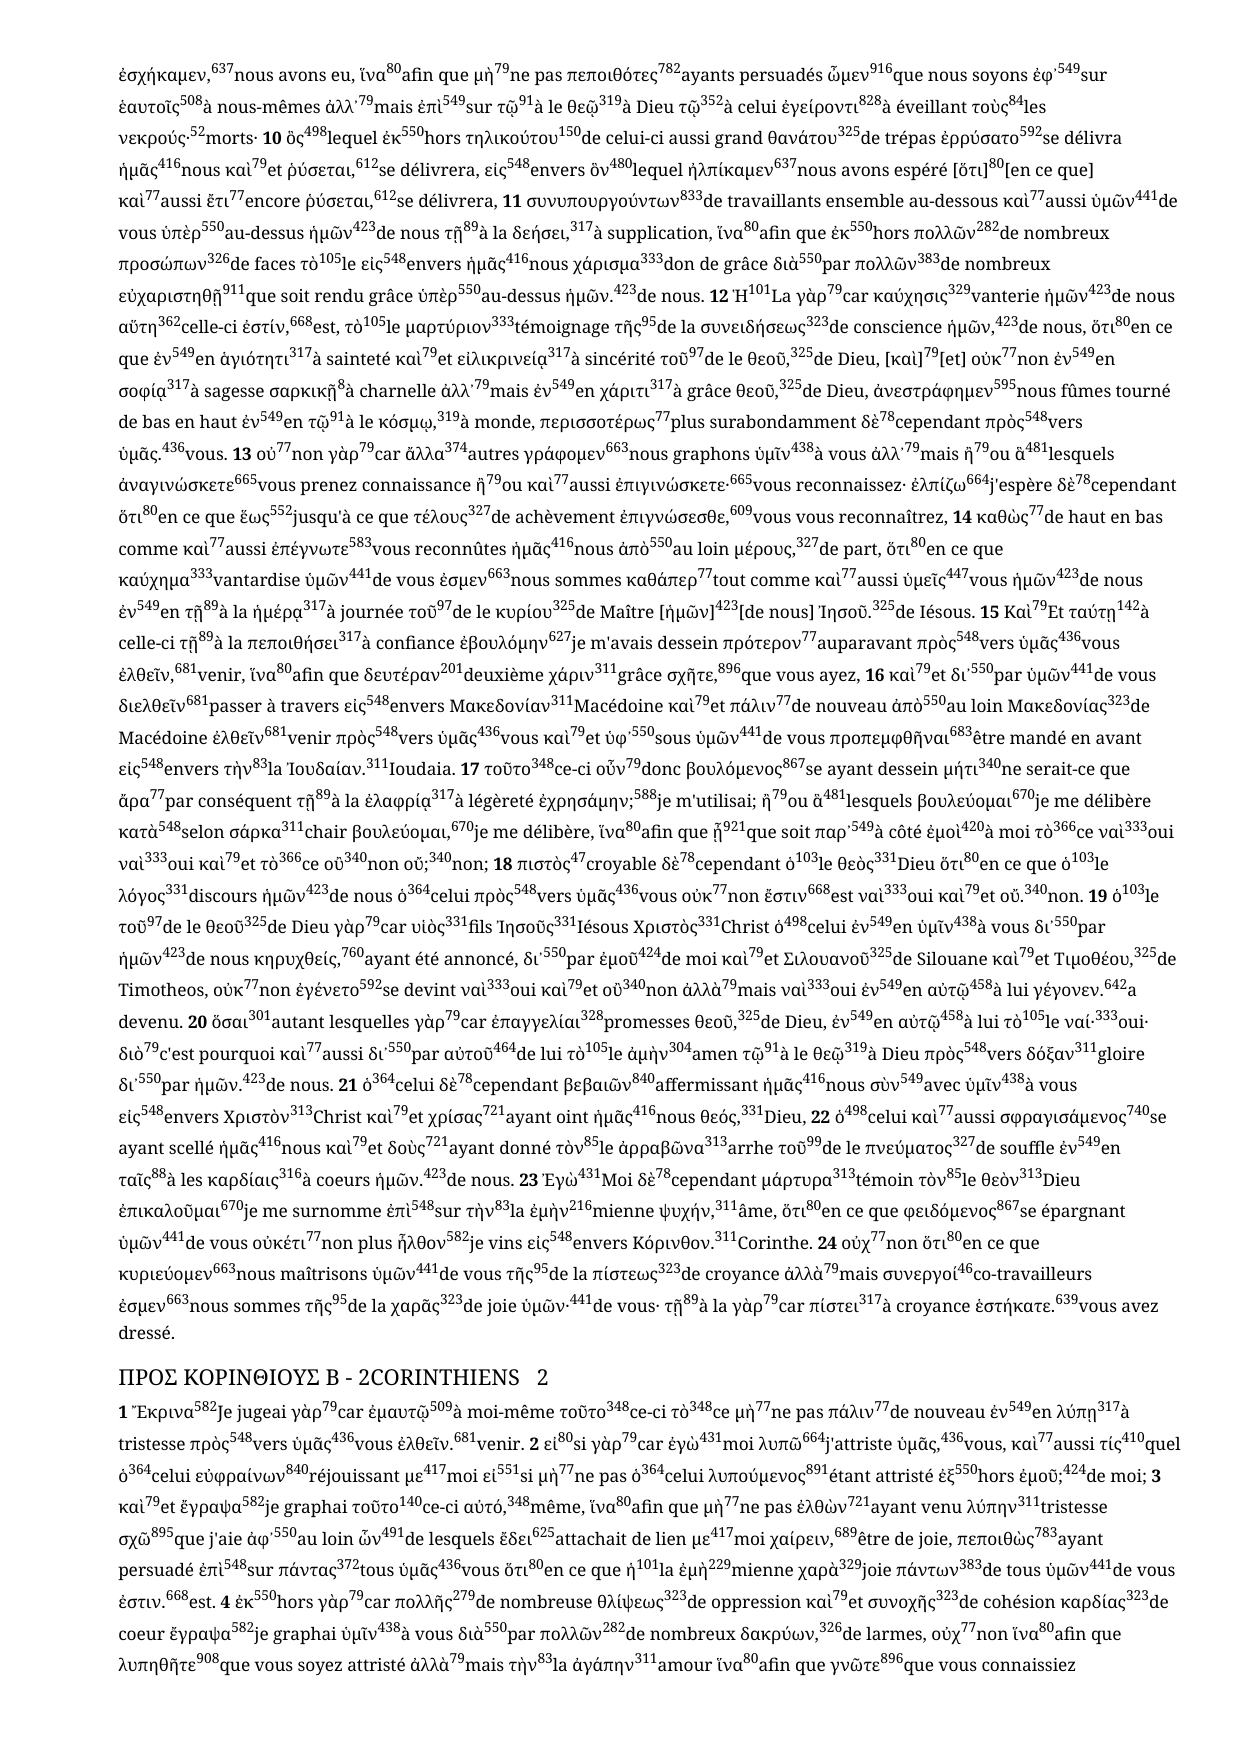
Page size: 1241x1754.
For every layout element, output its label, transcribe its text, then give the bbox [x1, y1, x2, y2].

text 1 Ἔκρινα582Je jugeai γὰρ79car ἐμαυτῷ509à moi-même τοῦτο348ce-ci τὸ348ce μὴ77ne pas πάλιν77de nouveau ἐν549en λύπῃ317à tristesse πρὸς548vers ὑμᾶς436vous ἐλθεῖν.681venir. 2 εἰ80si γὰρ79car ἐγὼ431moi λυπῶ664j'attriste ὑμᾶς,436vous, καὶ77aussi τίς410quel ὁ364celui εὐφραίνων840réjouissant με417moi εἰ551si μὴ77ne pas ὁ364celui λυπούμενος891étant attristé ἐξ550hors ἐμοῦ;424de moi; 3 καὶ79et ἔγραψα582je graphai τοῦτο140ce-ci αὐτό,348même, ἵνα80afin que μὴ77ne pas ἐλθὼν721ayant venu λύπην311tristesse σχῶ895que j'aie ἀφ᾽550au loin ὧν491de lesquels ἔδει625attachait de lien με417moi χαίρειν,689être de joie, πεποιθὼς783ayant persuadé ἐπὶ548sur πάντας372tous ὑμᾶς436vous ὅτι80en ce que ἡ101la ἐμὴ229mienne χαρὰ329joie πάντων383de tous ὑμῶν441de vous ἐστιν.668est. 4 ἐκ550hors γὰρ79car πολλῆς279de nombreuse θλίψεως323de oppression καὶ79et συνοχῆς323de cohésion καρδίας323de coeur ἔγραψα582je graphai ὑμῖν438à vous διὰ550par πολλῶν282de nombreux δακρύων,326de larmes, οὐχ77non ἵνα80afin que λυπηθῆτε908que vous soyez attristé ἀλλὰ79mais τὴν83la ἀγάπην311amour ἵνα80afin que γνῶτε896que vous connaissiez ἣν478laquelle ἔχω664j'ai περισσοτέρως77plus surabondamment εἰς548envers ὑμᾶς.436vous. 5 Εἰ80Si δέ78cependant τις390un quelconque λελύπηκεν,642a attristé, οὐκ77non ἐμὲ417moi λελύπηκεν,642a attristé, ἀλλ᾽79mais ἀπὸ550au loin μέρους,327de part, ἵνα80afin que μὴ77ne pas ἐπιβαρῶ,917que j'alourdisse sur, πάντας372tous ὑμᾶς.436vous. 6 ἱκανὸν49assez-important τῷ91à le τοιούτῳ352à tel ἡ101la ἐπιτιμία329survalorisation αὕτη154celle-ci ἡ496celle ὑπὸ550sous τῶν96de les πλειόνων,383de plus nombreusement, 7 ὥστε80de sorte que τοὐναντίον77au contraire μᾶλλον77davantage ὑμᾶς436vous χαρίσασθαι682se faire grâce καὶ79et παρακαλέσαι,681appeler à côté, μή80ne pas πως77en quelque manière τῇ89à la περισσοτέρᾳ8à plus surabondante λύπῃ317à tristesse καταποθῇ911que soit avalé ὁ103le τοιοῦτος.364tel. 8 διὸ79c'est pourquoi παρακαλῶ664j'appelle à côté ὑμᾶς436vous κυρῶσαι681confirmer εἰς548envers αὐτὸν452lui ἀγάπην·311amour· 9 εἰς548envers τοῦτο348ce-ci γὰρ79car καὶ77aussi ἔγραψα,582je graphai, ἵνα80afin que γνῶ895que je connaisse τὴν83la δοκιμὴν311épreuve ὑμῶν,441de vous, εἰ80si εἰς548envers πάντα374tous ὑπήκοοί46écoutants en soumissions ἐστε.665vous êtes. 10 ᾧ486à lequel δέ78cependant τι375un quelconque χαρίζεσθε,671vous vous faites grâce, κἀγώ·431et moi· καὶ77aussi γὰρ79car ἐγὼ431moi ὃ482lequel κεχάρισμαι,644je m'ai fait grâce, εἴ80si τι375un quelconque κεχάρισμαι,644je m'ai fait grâce, δι᾽548par le fait de ὑμᾶς436vous ἐν549en προσώπῳ321à face Χριστοῦ,325de Christ, 11 ἵνα80afin que μὴ77ne pas πλεονεκτηθῶμεν906que nous soyons abusé ὑπὸ550sous τοῦ97de le σατανᾶ·325de Satanas· οὐ77non γὰρ79car αὐτοῦ464de lui τὰ86les νοήματα314cogitations ἀγνοοῦμεν.663nous méconnaissons. 12 Ἐλθὼν721Ayant venu δὲ78cependant εἰς548envers τὴν83la Τρῳάδα311Troas εἰς548envers τὸ87le εὐαγγέλιον315évangile τοῦ97de le Χριστοῦ325de Christ καὶ79et θύρας323de porte μοι420à moi ἀνεῳγμένης805de ayante étée ouverte ἐν549en κυρίῳ,319à Maître, 13 οὐκ77non ἔσχηκα638j'ai eu ἄνεσιν311relaxation τῷ93à le πνεύματί321à souffle μου424de moi τῷ354à ce μὴ77ne pas εὑρεῖν681trouver με417moi Τίτον313Titus τὸν85le ἀδελφόν313frère μου,424de moi, ἀλλ᾽79mais ἀποταξάμενος740se ayant éloigné en ordonnance αὐτοῖς457à eux ἐξῆλθον582je sortis εἰς548envers Μακεδονίαν.311Macédoine. 14 Τῷ91à Le δὲ78cependant θεῷ319à Dieu χάρις329grâce τῷ352à celui πάντοτε77en tout moment θριαμβεύοντι828à triomphant ἡμᾶς416nous ἐν549en τῷ91à le Χριστῷ319à Christ καὶ79et τὴν83la ὀσμὴν311odeur τῆς95de la γνώσεως323de connaissance αὐτοῦ464de lui φανεροῦντι828à rendant visible δι᾽550par ἡμῶν423de nous ἐν549en παντὶ275à tout τόπῳ·319à lieu· 15 ὅτι80en ce que Χριστοῦ325de Christ εὐωδία329odeur de bien ἐσμὲν663nous sommes τῷ91à le θεῷ319à Dieu ἐν549en τοῖς351à ceux σῳζομένοις879à étants sauvés καὶ79et ἐν549en τοῖς351à ceux ἀπολλυμένοις,854à se perdants au loin, 16 οἷς377à lesquels μὲν79certes ὀσμὴ329odeur ἐκ550hors θανάτου325de trépas εἰς548envers θάνατον,313trépas, οἷς377à lesquels δὲ78cependant ὀσμὴ329odeur ἐκ550hors ζωῆς323de vie εἰς548envers ζωήν.311vie. καὶ79et πρὸς548vers ταῦτα347ces-ci τίς410quel ἱκανός;47assez-important; 17 οὐ77non γάρ79car ἐσμεν663nous sommes ὡς80comme οἱ102les πολλοὶ389nombreux καπηλεύοντες839commerçants au détail τὸν85le λόγον313discours τοῦ97de le θεοῦ,325de Dieu, ἀλλ᾽79mais ὡς80comme ἐξ550hors εἰλικρινείας,323de sincérité, ἀλλ᾽79mais ὡς80comme ἐκ550hors θεοῦ325de Dieu κατέναντι552en contre face θεοῦ325de Dieu ἐν549en Χριστῷ319à Christ λαλοῦμεν.663nous bavardons. [118, 1397, 1181, 1677]
text 1 Παῦλος331Paulus ἀπόστολος331envoyé Χριστοῦ325de Christ Ἰησοῦ325de Iésous διὰ550par θελήματος327de volonté θεοῦ325de Dieu καὶ79et Τιμόθεος331Timotheos ὁ103le ἀδελφὸς331frère τῇ89à la ἐκκλησίᾳ317à église τοῦ97de le θεοῦ325de Dieu τῇ350à celle οὔσῃ826à étante ἐν549en Κορίνθῳ317à Corinthe σὺν549avec τοῖς90à les ἁγίοις58à saints πᾶσιν274à tous τοῖς351à ceux οὖσιν827à étants ἐν549en ὅλῃ273à toute entière τῇ89à la Ἀχαΐᾳ,317à Achaïe, 2 χάρις329grâce ὑμῖν438à vous καὶ79et εἰρήνη329paix ἀπὸ550au loin θεοῦ325de Dieu πατρὸς325de père ἡμῶν423de nous καὶ79et κυρίου325de Maître Ἰησοῦ325de Iésous Χριστοῦ.325de Christ. 3 Εὐλογητὸς47Élogié ὁ103le θεὸς331Dieu καὶ79et πατὴρ331père τοῦ97de le κυρίου325de Maître ἡμῶν423de nous Ἰησοῦ325de Iésous Χριστοῦ,325de Christ, ὁ103le πατὴρ331père τῶν96de les οἰκτιρμῶν324de compassions καὶ79et θεὸς331Dieu πάσης279de toute παρακλήσεως,323de appel à côté, 4 ὁ364celui παρακαλῶν840appelant à côté ἡμᾶς416nous ἐπὶ549sur πάσῃ273à toute τῇ89à la θλίψει317à oppression ἡμῶν423de nous εἰς548envers τὸ348ce δύνασθαι690se pouvoir ἡμᾶς416nous παρακαλεῖν689appeler à côté τοὺς345ceux ἐν549en πάσῃ273à toute θλίψει317à oppression διὰ550par τῆς95de la παρακλήσεως323de appel à côté ἧς490de laquelle παρακαλούμεθα675nous sommes appelés à côté αὐτοὶ512nous-mêmes ὑπὸ550sous τοῦ97de le θεοῦ.325de Dieu. 5 ὅτι80en ce que καθὼς77de haut en bas comme περισσεύει668surabonde τὰ104les παθήματα332passions de souffrances τοῦ97de le Χριστοῦ325de Christ εἰς548envers ἡμᾶς,416nous, οὕτως77ainsi διὰ550par τοῦ97de le Χριστοῦ325de Christ περισσεύει668surabonde καὶ77aussi ἡ101la παράκλησις329appel à côté ἡμῶν.423de nous. 6 εἴτε79soit δὲ78cependant θλιβόμεθα,675nous sommes oppressés, ὑπὲρ550au-dessus τῆς95de la ὑμῶν441de vous παρακλήσεως323de appel à côté καὶ79et σωτηρίας·323de sauvetage· εἴτε79soit παρακαλούμεθα,675nous sommes appelés à côté, ὑπὲρ550au-dessus τῆς95de la ὑμῶν441de vous παρακλήσεως323de appel à côté τῆς356de celle ἐνεργουμένης859de se énergisante ἐν549en ὑπομονῇ317à résistance τῶν98de les αὐτῶν151de mêmes παθημάτων326de passions de souffrances ὧν493de lesquels καὶ77aussi ἡμεῖς430nous πάσχομεν.663nous souffrons. 7 καὶ79et ἡ101la ἐλπὶς329espérance ἡμῶν423de nous βεβαία45ferme ὑπὲρ550au-dessus ὑμῶν441de vous εἰδότες782ayants sus ὅτι80en ce que ὡς80comme κοινωνοί330communiants ἐστε665vous êtes τῶν98de les παθημάτων,326de passions de souffrances, οὕτως77ainsi καὶ77aussi τῆς95de la παρακλήσεως.323de appel à côté. 8 Οὐ77Non γὰρ79car θέλομεν663nous voulons ὑμᾶς436vous ἀγνοεῖν,689méconnaître, ἀδελφοί,336frères, ὑπὲρ550au-dessus τῆς95de la θλίψεως323de oppression ἡμῶν423de nous τῆς356de celle γενομένης732de se ayante devenue ἐν549en τῇ89à la Ἀσίᾳ,317à Asie, ὅτι80en ce que καθ᾽548selon ὑπερβολὴν311hyperbole ὑπὲρ548au-dessus δύναμιν311puissance ἐβαρήθημεν595nous fûmes alourdi ὥστε80de sorte que ἐξαπορηθῆναι683être embarrassé hors ἡμᾶς416nous καὶ77aussi τοῦ360de ce ζῆν·689vivre· 9 ἀλλ᾽79mais αὐτοὶ512nous-mêmes ἐν549en ἑαυτοῖς508à nous-mêmes τὸ87le ἀπόκριμα315loin crime τοῦ97de le θανάτου325de trépas ἐσχήκαμεν,637nous avons eu, ἵνα80afin que μὴ79ne pas πεποιθότες782ayants persuadés ὦμεν916que nous soyons ἐφ᾽549sur ἑαυτοῖς508à nous-mêmes ἀλλ᾽79mais ἐπὶ549sur τῷ91à le θεῷ319à Dieu τῷ352à celui ἐγείροντι828à éveillant τοὺς84les νεκρούς·52morts· 10 ὃς498lequel ἐκ550hors τηλικούτου150de celui-ci aussi grand θανάτου325de trépas ἐρρύσατο592se délivra ἡμᾶς416nous καὶ79et ῥύσεται,612se délivrera, εἰς548envers ὃν480lequel ἠλπίκαμεν637nous avons espéré [ὅτι]80[en ce que] καὶ77aussi ἔτι77encore ῥύσεται,612se délivrera, 11 συνυπουργούντων833de travaillants ensemble au-dessous καὶ77aussi ὑμῶν441de vous ὑπὲρ550au-dessus ἡμῶν423de nous τῇ89à la δεήσει,317à supplication, ἵνα80afin que ἐκ550hors πολλῶν282de nombreux προσώπων326de faces τὸ105le εἰς548envers ἡμᾶς416nous χάρισμα333don de grâce διὰ550par πολλῶν383de nombreux εὐχαριστηθῇ911que soit rendu grâce ὑπὲρ550au-dessus ἡμῶν.423de nous. 12 Ἡ101La γὰρ79car καύχησις329vanterie ἡμῶν423de nous αὕτη362celle-ci ἐστίν,668est, τὸ105le μαρτύριον333témoignage τῆς95de la συνειδήσεως323de conscience ἡμῶν,423de nous, ὅτι80en ce que ἐν549en ἁγιότητι317à sainteté καὶ79et εἰλικρινείᾳ317à sincérité τοῦ97de le θεοῦ,325de Dieu, [καὶ]79[et] οὐκ77non ἐν549en σοφίᾳ317à sagesse σαρκικῇ8à charnelle ἀλλ᾽79mais ἐν549en χάριτι317à grâce θεοῦ,325de Dieu, ἀνεστράφημεν595nous fûmes tourné de bas en haut ἐν549en τῷ91à le κόσμῳ,319à monde, περισσοτέρως77plus surabondamment δὲ78cependant πρὸς548vers ὑμᾶς.436vous. 13 οὐ77non γὰρ79car ἄλλα374autres γράφομεν663nous graphons ὑμῖν438à vous ἀλλ᾽79mais ἢ79ou ἃ481lesquels ἀναγινώσκετε665vous prenez connaissance ἢ79ou καὶ77aussi ἐπιγινώσκετε·665vous reconnaissez· ἐλπίζω664j'espère δὲ78cependant ὅτι80en ce que ἕως552jusqu'à ce que τέλους327de achèvement ἐπιγνώσεσθε,609vous vous reconnaîtrez, 14 καθὼς77de haut en bas comme καὶ77aussi ἐπέγνωτε583vous reconnûtes ἡμᾶς416nous ἀπὸ550au loin μέρους,327de part, ὅτι80en ce que καύχημα333vantardise ὑμῶν441de vous ἐσμεν663nous sommes καθάπερ77tout comme καὶ77aussi ὑμεῖς447vous ἡμῶν423de nous ἐν549en τῇ89à la ἡμέρᾳ317à journée τοῦ97de le κυρίου325de Maître [ἡμῶν]423[de nous] Ἰησοῦ.325de Iésous. 15 Καὶ79Et ταύτῃ142à celle-ci τῇ89à la πεποιθήσει317à confiance ἐβουλόμην627je m'avais dessein πρότερον77auparavant πρὸς548vers ὑμᾶς436vous ἐλθεῖν,681venir, ἵνα80afin que δευτέραν201deuxième χάριν311grâce σχῆτε,896que vous ayez, 16 καὶ79et δι᾽550par ὑμῶν441de vous διελθεῖν681passer à travers εἰς548envers Μακεδονίαν311Macédoine καὶ79et πάλιν77de nouveau ἀπὸ550au loin Μακεδονίας323de Macédoine ἐλθεῖν681venir πρὸς548vers ὑμᾶς436vous καὶ79et ὑφ᾽550sous ὑμῶν441de vous προπεμφθῆναι683être mandé en avant εἰς548envers τὴν83la Ἰουδαίαν.311Ioudaia. 17 τοῦτο348ce-ci οὖν79donc βουλόμενος867se ayant dessein μήτι340ne serait-ce que ἄρα77par conséquent τῇ89à la ἐλαφρίᾳ317à légèreté ἐχρησάμην;588je m'utilisai; ἢ79ou ἃ481lesquels βουλεύομαι670je me délibère κατὰ548selon σάρκα311chair βουλεύομαι,670je me délibère, ἵνα80afin que ᾖ921que soit παρ᾽549à côté ἐμοὶ420à moi τὸ366ce ναὶ333oui ναὶ333oui καὶ79et τὸ366ce οὒ340non οὔ;340non; 18 πιστὸς47croyable δὲ78cependant ὁ103le θεὸς331Dieu ὅτι80en ce que ὁ103le λόγος331discours ἡμῶν423de nous ὁ364celui πρὸς548vers ὑμᾶς436vous οὐκ77non ἔστιν668est ναὶ333oui καὶ79et οὔ.340non. 19 ὁ103le τοῦ97de le θεοῦ325de Dieu γὰρ79car υἱὸς331fils Ἰησοῦς331Iésous Χριστὸς331Christ ὁ498celui ἐν549en ὑμῖν438à vous δι᾽550par ἡμῶν423de nous κηρυχθείς,760ayant été annoncé, δι᾽550par ἐμοῦ424de moi καὶ79et Σιλουανοῦ325de Silouane καὶ79et Τιμοθέου,325de Timotheos, οὐκ77non ἐγένετο592se devint ναὶ333oui καὶ79et οὒ340non ἀλλὰ79mais ναὶ333oui ἐν549en αὐτῷ458à lui γέγονεν.642a devenu. 20 ὅσαι301autant lesquelles γὰρ79car ἐπαγγελίαι328promesses θεοῦ,325de Dieu, ἐν549en αὐτῷ458à lui τὸ105le ναί·333oui· διὸ79c'est pourquoi καὶ77aussi δι᾽550par αὐτοῦ464de lui τὸ105le ἀμὴν304amen τῷ91à le θεῷ319à Dieu πρὸς548vers δόξαν311gloire δι᾽550par ἡμῶν.423de nous. 21 ὁ364celui δὲ78cependant βεβαιῶν840affermissant ἡμᾶς416nous σὺν549avec ὑμῖν438à vous εἰς548envers Χριστὸν313Christ καὶ79et χρίσας721ayant oint ἡμᾶς416nous θεός,331Dieu, 22 ὁ498celui καὶ77aussi σφραγισάμενος740se ayant scellé ἡμᾶς416nous καὶ79et δοὺς721ayant donné τὸν85le ἀρραβῶνα313arrhe τοῦ99de le πνεύματος327de souffle ἐν549en ταῖς88à les καρδίαις316à coeurs ἡμῶν.423de nous. 23 Ἐγὼ431Moi δὲ78cependant μάρτυρα313témoin τὸν85le θεὸν313Dieu ἐπικαλοῦμαι670je me surnomme ἐπὶ548sur τὴν83la ἐμὴν216mienne ψυχήν,311âme, ὅτι80en ce que φειδόμενος867se épargnant ὑμῶν441de vous οὐκέτι77non plus ἦλθον582je vins εἰς548envers Κόρινθον.311Corinthe. 24 οὐχ77non ὅτι80en ce que κυριεύομεν663nous maîtrisons ὑμῶν441de vous τῆς95de la πίστεως323de croyance ἀλλὰ79mais συνεργοί46co-travailleurs ἐσμεν663nous sommes τῆς95de la χαρᾶς323de joie ὑμῶν·441de vous· τῇ89à la γὰρ79car πίστει317à croyance ἑστήκατε.639vous avez dressé. [118, 59, 1181, 1344]
text ΠΡΟΣ ΚΟΡΙΝΘΙΟΥΣ Β - 2CORINTHIENS 2 [118, 1362, 1181, 1392]
